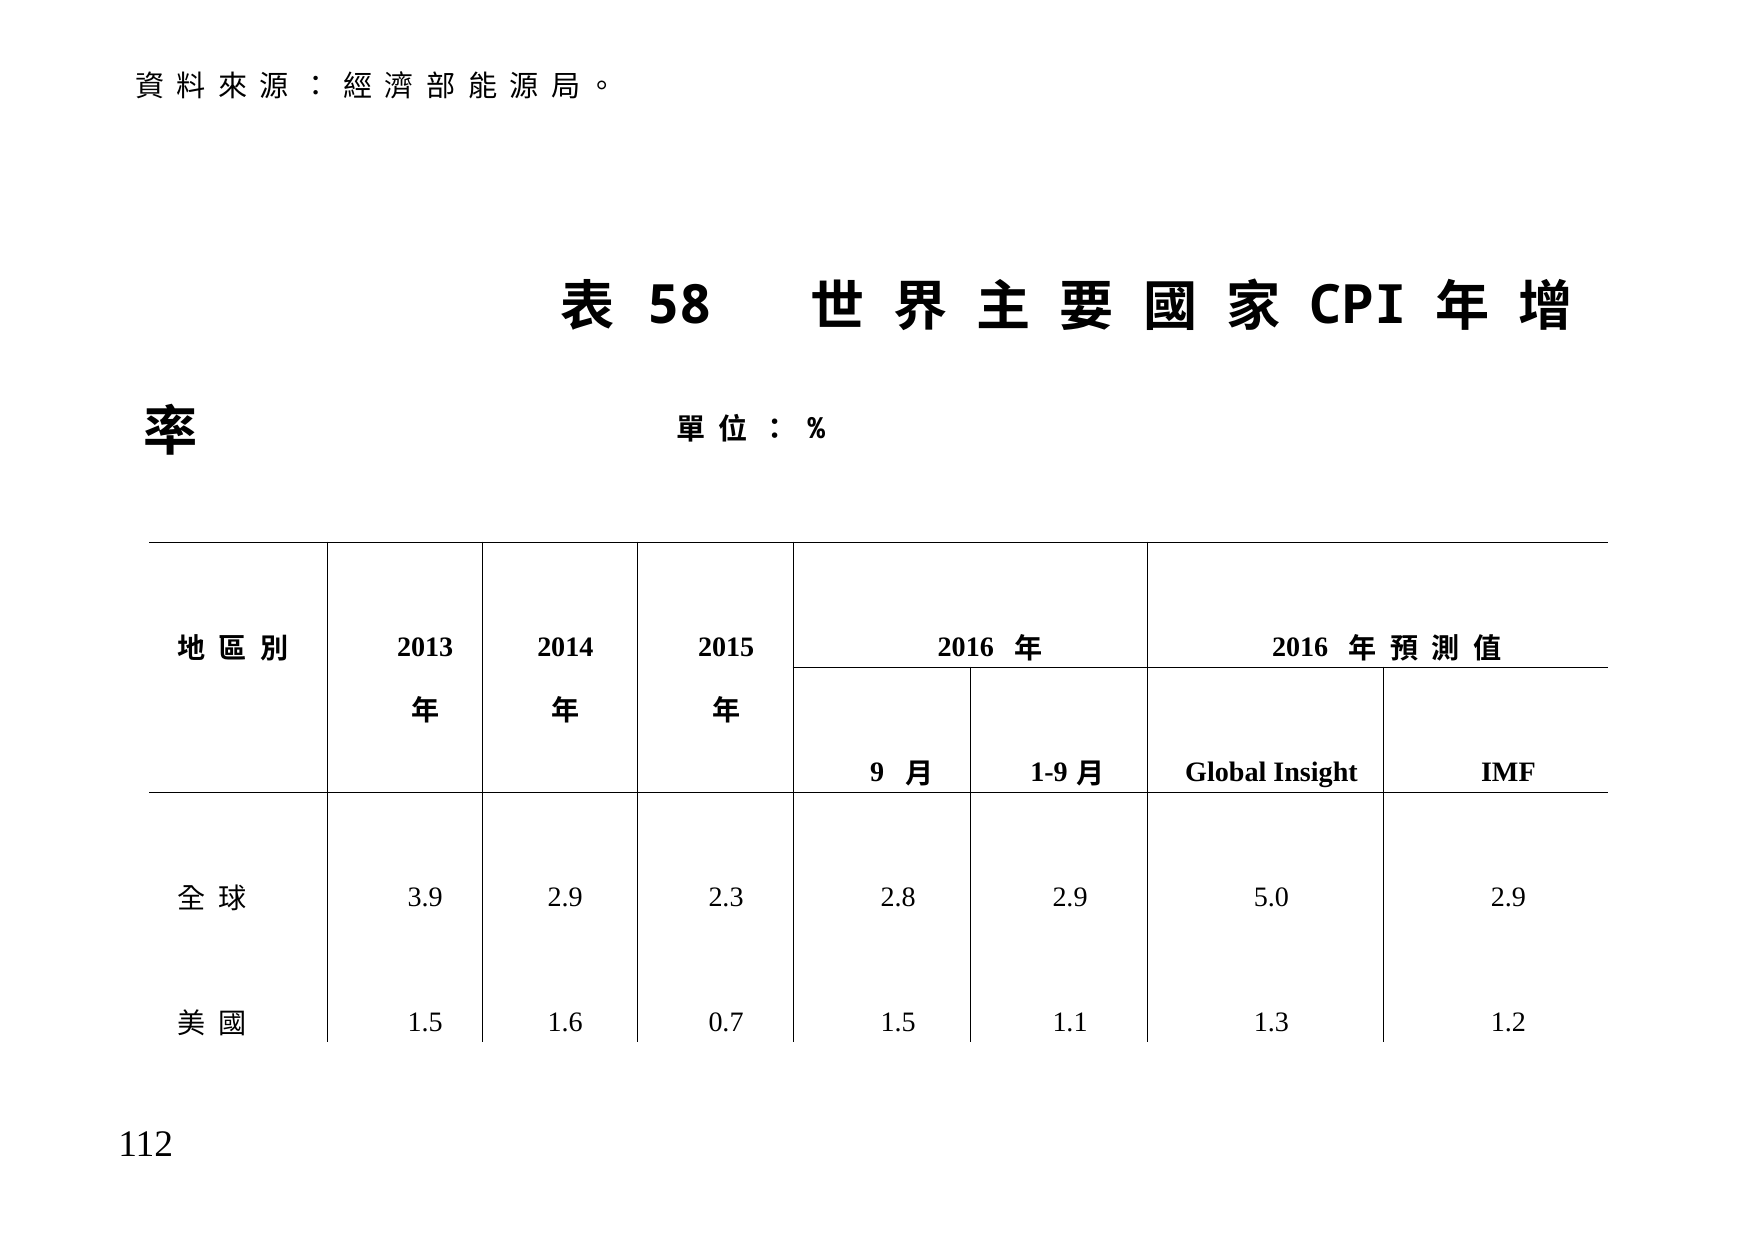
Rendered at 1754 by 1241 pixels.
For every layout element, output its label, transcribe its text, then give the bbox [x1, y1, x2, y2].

table_cell 2.3 [638, 793, 793, 917]
table_header 2016年預測值 [1148, 543, 1608, 667]
table_cell 全球 [149, 793, 327, 917]
table_cell 9月 [794, 668, 970, 792]
table_cell 2.9 [483, 793, 637, 917]
table_cell 1.5 [794, 917, 970, 1042]
subtitle 表58 世界主要國家CPI年增率 單位：% [128, 229, 1628, 479]
table_cell 美國 [149, 917, 327, 1042]
table_cell 1.6 [483, 917, 637, 1042]
table_cell 3.9 [328, 793, 482, 917]
table_header 2014年 [483, 543, 637, 792]
table_cell 5.0 [1148, 793, 1383, 917]
table_cell 1.1 [971, 917, 1147, 1042]
table_cell 2.9 [1384, 793, 1608, 917]
table_cell Global Insight [1148, 668, 1383, 792]
table_header 2013年 [328, 543, 482, 792]
table_cell 2.8 [794, 793, 970, 917]
table_cell 1.3 [1148, 917, 1383, 1042]
table_header 2015年 [638, 543, 793, 792]
table_header 地區別 [149, 543, 327, 792]
table_cell 0.7 [638, 917, 793, 1042]
table_cell 1-9月 [971, 668, 1147, 792]
table_cell 2.9 [971, 793, 1147, 917]
table_header 2016年 [794, 543, 1147, 667]
table_cell 1.2 [1384, 917, 1608, 1042]
table_cell 1.5 [328, 917, 482, 1042]
text 資料來源：經濟部能源局。 [128, 42, 1628, 104]
table_cell IMF [1384, 668, 1608, 792]
